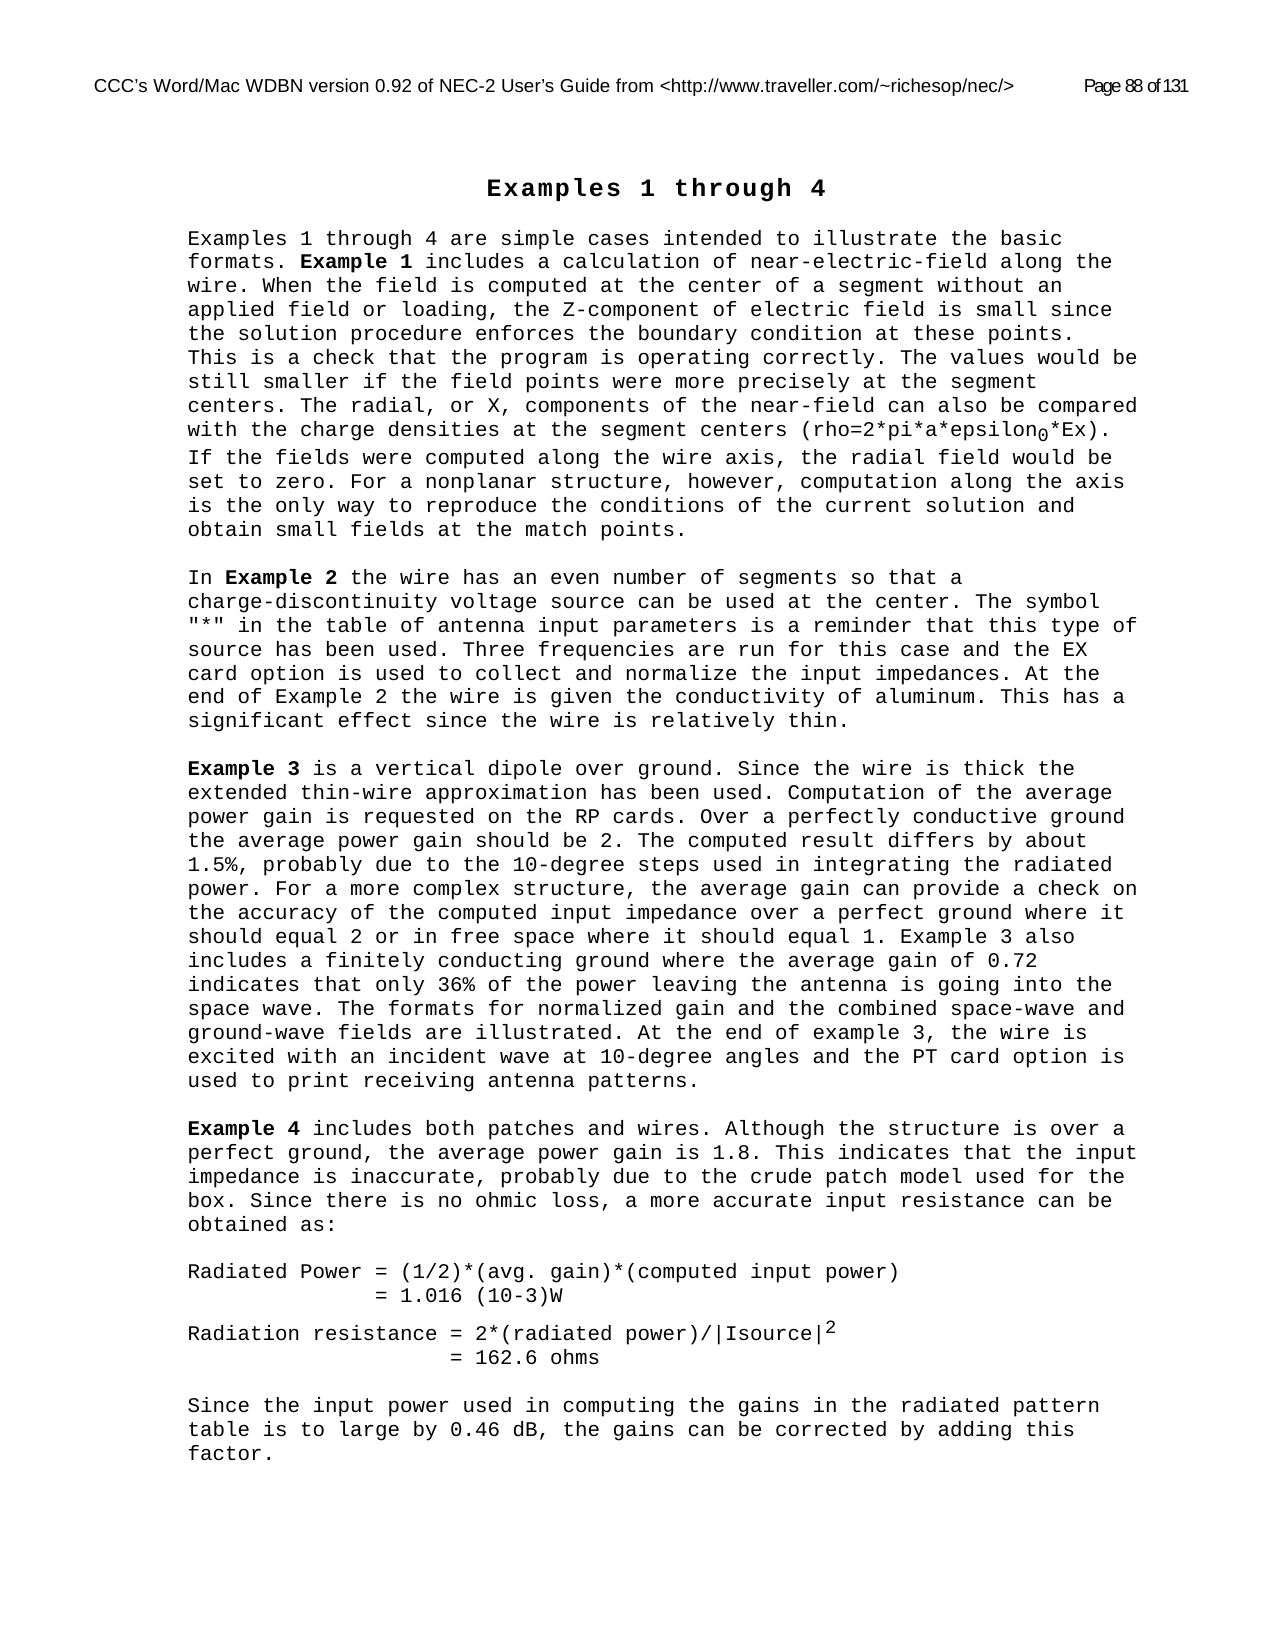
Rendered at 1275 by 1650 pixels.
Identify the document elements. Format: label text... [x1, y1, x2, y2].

text excited with an incident wave at 10-degree angles and the PT card option is [187, 1046, 1181, 1070]
text obtain small fields at the match points. [187, 519, 1181, 543]
text This is a check that the program is operating correctly. The values would be [187, 347, 1181, 371]
text with the charge densities at the segment centers (rho=2*pi*a*epsilon0*Ex). [187, 419, 1181, 447]
text space wave. The formats for normalized gain and the combined space-wave and [187, 998, 1181, 1022]
text If the fields were computed along the wire axis, the radial field would be [187, 447, 1181, 471]
text Radiation resistance = 2*(radiated power)/|Isource|2 [187, 1309, 1181, 1347]
text table is to large by 0.46 dB, the gains can be corrected by adding this [187, 1419, 1181, 1443]
text = 1.016 (10-3)W [187, 1285, 1181, 1309]
text source has been used. Three frequencies are run for this case and the EX [187, 638, 1181, 662]
text power. For a more complex structure, the average gain can provide a check on [187, 878, 1181, 902]
text power gain is requested on the RP cards. Over a perfectly conductive ground [187, 806, 1181, 830]
text wire. When the field is computed at the center of a segment without an [187, 275, 1181, 299]
text includes a finitely conducting ground where the average gain of 0.72 [187, 950, 1181, 974]
text charge-discontinuity voltage source can be used at the center. The symbol [187, 591, 1181, 614]
text impedance is inaccurate, probably due to the crude patch model used for the [187, 1166, 1181, 1189]
text box. Since there is no ohmic loss, a more accurate input resistance can be [187, 1189, 1181, 1213]
text Examples 1 through 4 are simple cases intended to illustrate the basic [187, 227, 1181, 251]
text is the only way to reproduce the conditions of the current solution and [187, 495, 1181, 519]
text factor. [187, 1443, 1181, 1467]
text In Example 2 the wire has an even number of segments so that a [187, 567, 1181, 591]
text 1.5%, probably due to the 10-degree steps used in integrating the radiated [187, 854, 1181, 878]
text perfect ground, the average power gain is 1.8. This indicates that the input [187, 1142, 1181, 1166]
text applied field or loading, the Z-component of electric field is small since [187, 299, 1181, 323]
text still smaller if the field points were more precisely at the segment [187, 371, 1181, 395]
text the average power gain should be 2. The computed result differs by about [187, 830, 1181, 854]
text centers. The radial, or X, components of the near-field can also be compared [187, 395, 1181, 419]
text "*" in the table of antenna input parameters is a reminder that this type of [187, 614, 1181, 638]
text used to print receiving antenna patterns. [187, 1070, 1181, 1094]
text Example 4 includes both patches and wires. Although the structure is over a [187, 1118, 1181, 1142]
text set to zero. For a nonplanar structure, however, computation along the axis [187, 471, 1181, 495]
text ground-wave fields are illustrated. At the end of example 3, the wire is [187, 1022, 1181, 1046]
text card option is used to collect and normalize the input impedances. At the [187, 662, 1181, 686]
text the solution procedure enforces the boundary condition at these points. [187, 323, 1181, 347]
text should equal 2 or in free space where it should equal 1. Example 3 also [187, 926, 1181, 950]
text Example 3 is a vertical dipole over ground. Since the wire is thick the [187, 758, 1181, 782]
text obtained as: [187, 1213, 1181, 1237]
text end of Example 2 the wire is given the conductivity of aluminum. This has a [187, 686, 1181, 710]
text significant effect since the wire is relatively thin. [187, 710, 1181, 734]
text = 162.6 ohms [187, 1347, 1181, 1371]
text extended thin-wire approximation has been used. Computation of the average [187, 782, 1181, 806]
text Examples 1 through 4 [187, 175, 1125, 203]
text indicates that only 36% of the power leaving the antenna is going into the [187, 974, 1181, 998]
text Radiated Power = (1/2)*(avg. gain)*(computed input power) [187, 1261, 1181, 1285]
text formats. Example 1 includes a calculation of near-electric-field along the [187, 251, 1181, 275]
text Since the input power used in computing the gains in the radiated pattern [187, 1395, 1181, 1419]
text the accuracy of the computed input impedance over a perfect ground where it [187, 902, 1181, 926]
